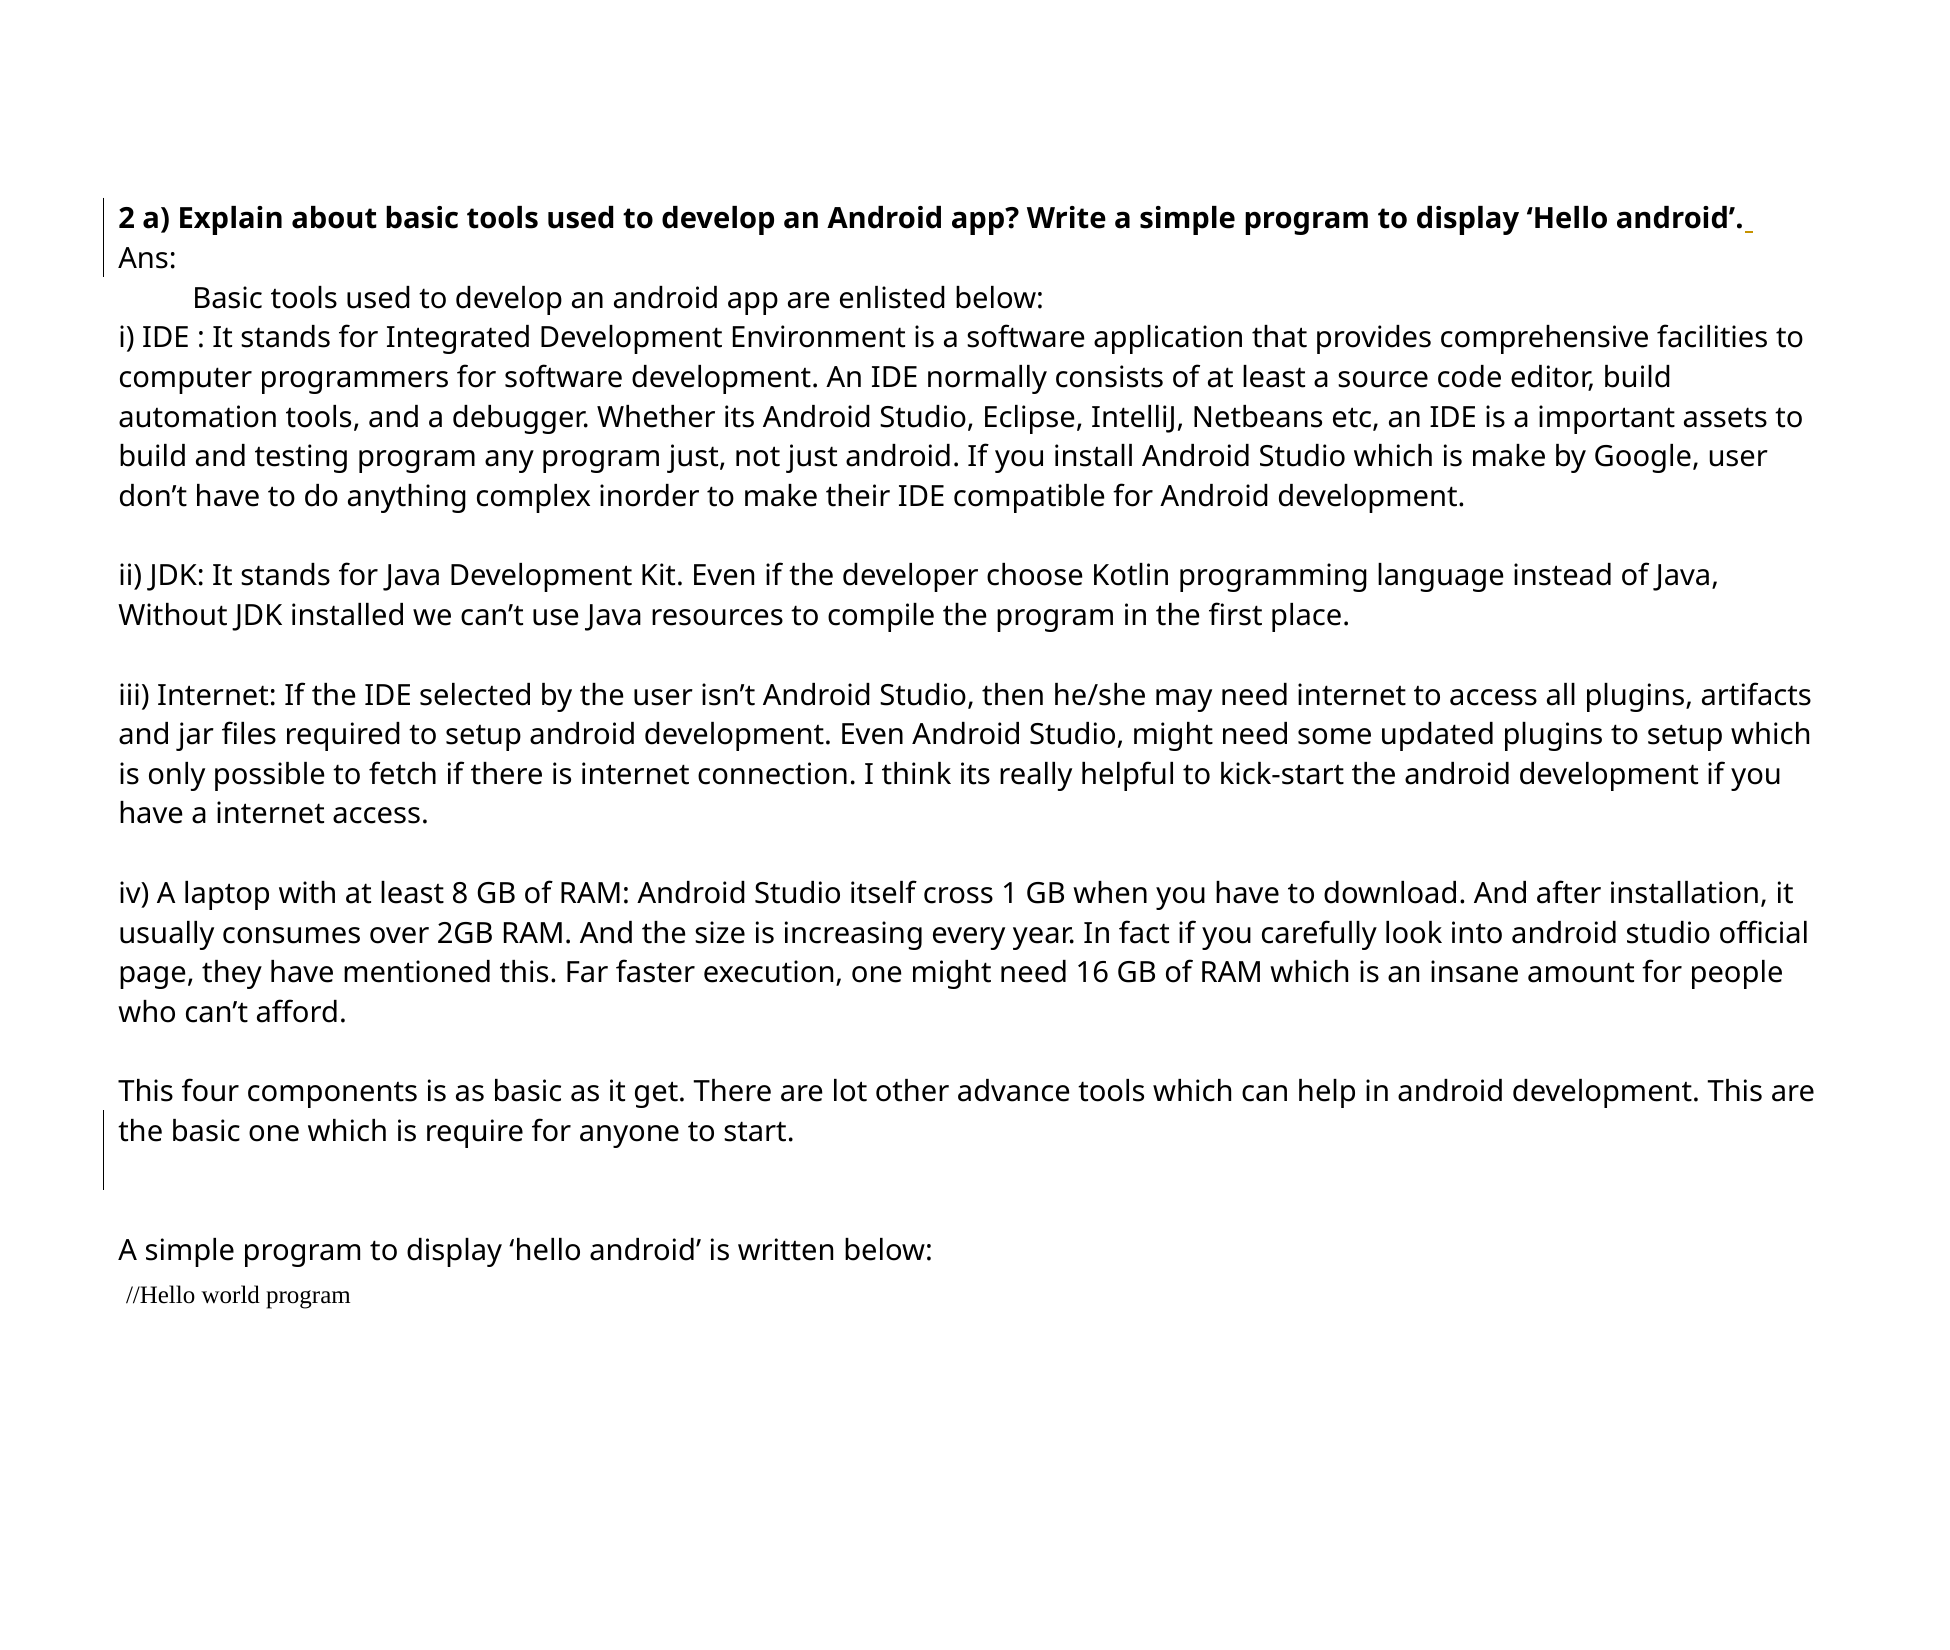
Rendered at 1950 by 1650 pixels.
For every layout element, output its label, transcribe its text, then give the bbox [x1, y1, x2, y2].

text A simple program to display ‘hello android’ is written below: [118, 1229, 1832, 1269]
text 2 a) Explain about basic tools used to develop an Android app? Write a simple program to display ‘Hello android’. [118, 197, 1832, 237]
text i) IDE : It stands for Integrated Development Environment is a software application that provides comprehensive facilities to computer programmers for software development. An IDE normally consists of at least a source code editor, build automation tools, and a debugger. Whether its Android Studio, Eclipse, IntelliJ, Netbeans etc, an IDE is a important assets to build and testing program any program just, not just android. If you install Android Studio which is make by Google, user don’t have to do anything complex inorder to make their IDE compatible for Android development. [118, 317, 1832, 515]
text Ans: [118, 237, 1832, 277]
text iv) A laptop with at least 8 GB of RAM: Android Studio itself cross 1 GB when you have to download. And after installation, it usually consumes over 2GB RAM. And the size is increasing every year. In fact if you carefully look into android studio official page, they have mentioned this. Far faster execution, one might need 16 GB of RAM which is an insane amount for people who can’t afford. This four components is as basic as it get. There are lot other advance tools which can help in android development. This are the basic one which is require for anyone to start. [118, 872, 1832, 1150]
text ii) JDK: It stands for Java Development Kit. Even if the developer choose Kotlin programming language instead of Java, Without JDK installed we can’t use Java resources to compile the program in the first place. [118, 555, 1832, 634]
text Basic tools used to develop an android app are enlisted below: [118, 277, 1832, 317]
text iii) Internet: If the IDE selected by the user isn’t Android Studio, then he/she may need internet to access all plugins, artifacts and jar files required to setup android development. Even Android Studio, might need some updated plugins to setup which is only possible to fetch if there is internet connection. I think its really helpful to kick-start the android development if you have a internet access. [118, 674, 1832, 832]
